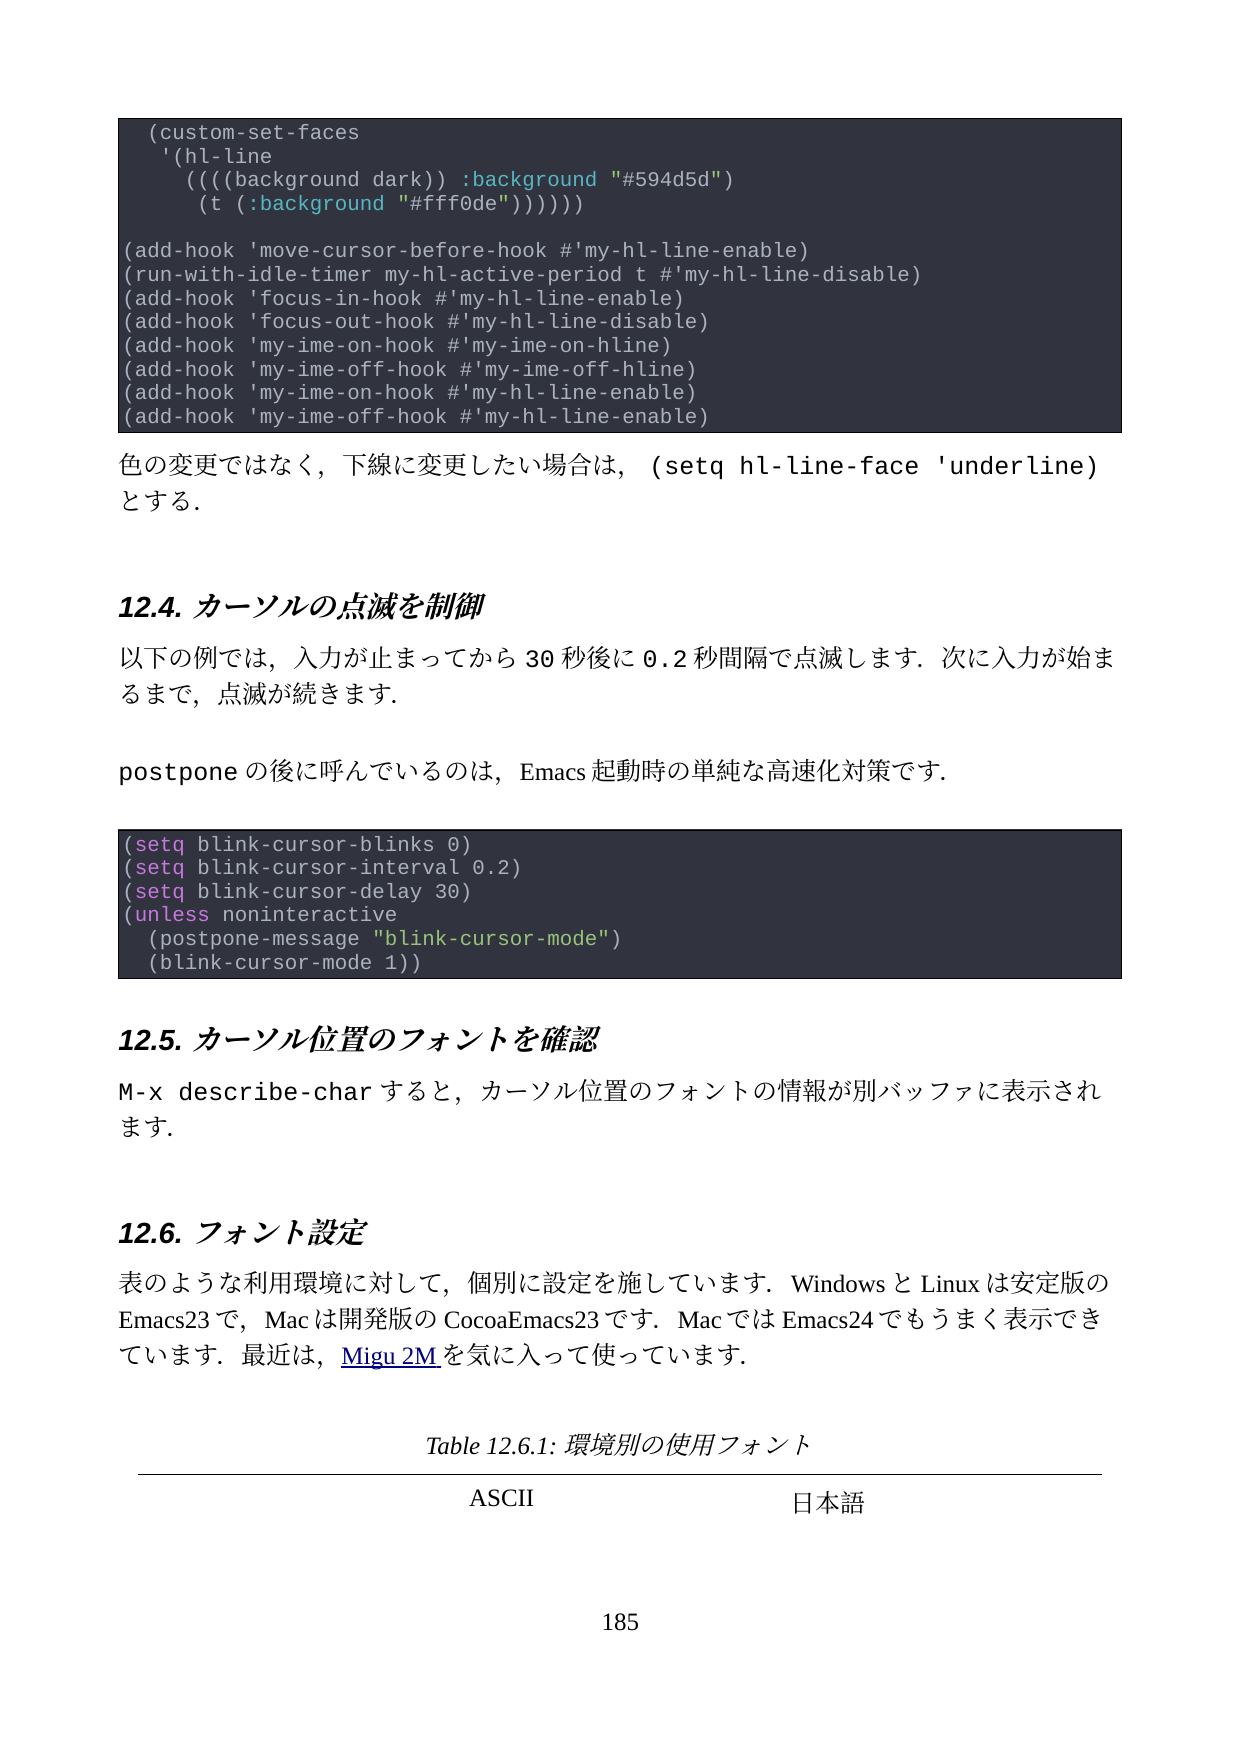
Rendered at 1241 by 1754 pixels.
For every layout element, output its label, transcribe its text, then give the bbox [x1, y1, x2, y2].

text (blink-cursor-mode 1)) [119, 948, 1121, 978]
text 表のような利用環境に対して，個別に設定を施しています．WindowsとLinuxは安定版のEmacs23で，Macは開発版のCocoaEmacs23です．MacではEmacs24でもうまく表示できています．最近は，Migu 2Mを気に入って使っています． [118, 1264, 1122, 1401]
text (unless noninteractive [119, 901, 1121, 924]
text (t (:background "#fff0de")))))) [119, 189, 1121, 213]
text (custom-set-faces [119, 119, 1121, 142]
table_header 日本語 [781, 1475, 1102, 1541]
text (add-hook 'my-ime-on-hook #'my-hl-line-enable) [119, 378, 1121, 402]
text (add-hook 'my-ime-on-hook #'my-ime-on-hline) [119, 331, 1121, 354]
subtitle カーソル位置のフォントを確認 [118, 1017, 1122, 1059]
subtitle カーソルの点滅を制御 [118, 584, 1122, 626]
text (run-with-idle-timer my-hl-active-period t #'my-hl-line-disable) [119, 260, 1121, 284]
text 色の変更ではなく，下線に変更したい場合は， (setq hl-line-face 'underline) とする． [118, 446, 1122, 547]
text (setq blink-cursor-delay 30) [119, 877, 1121, 901]
text (add-hook 'focus-in-hook #'my-hl-line-enable) [119, 284, 1121, 307]
text (add-hook 'my-ime-off-hook #'my-ime-off-hline) [119, 354, 1121, 378]
text M-x describe-char すると，カーソル位置のフォントの情報が別バッファに表示されます． [118, 1071, 1122, 1172]
subtitle フォント設定 [118, 1209, 1122, 1251]
text '(hl-line [119, 142, 1121, 165]
table_header [138, 1475, 459, 1541]
text (setq blink-cursor-interval 0.2) [119, 853, 1121, 877]
text Table 12.6.1: 環境別の使用フォント [118, 1426, 1122, 1461]
text (add-hook 'focus-out-hook #'my-hl-line-disable) [119, 307, 1121, 331]
text 以下の例では，入力が止まってから 30 秒後に 0.2 秒間隔で点滅します．次に入力が始まるまで，点滅が続きます． [118, 639, 1122, 739]
text (add-hook 'my-ime-off-hook #'my-hl-line-enable) [119, 402, 1121, 432]
table_header ASCII [460, 1475, 781, 1541]
text (postpone-message "blink-cursor-mode") [119, 924, 1121, 948]
text (add-hook 'move-cursor-before-hook #'my-hl-line-enable) [119, 236, 1121, 260]
text ((((background dark)) :background "#594d5d") [119, 165, 1121, 189]
text (setq blink-cursor-blinks 0) [119, 831, 1121, 853]
text postpone の後に呼んでいるのは，Emacs起動時の単純な高速化対策です． [118, 752, 1122, 817]
